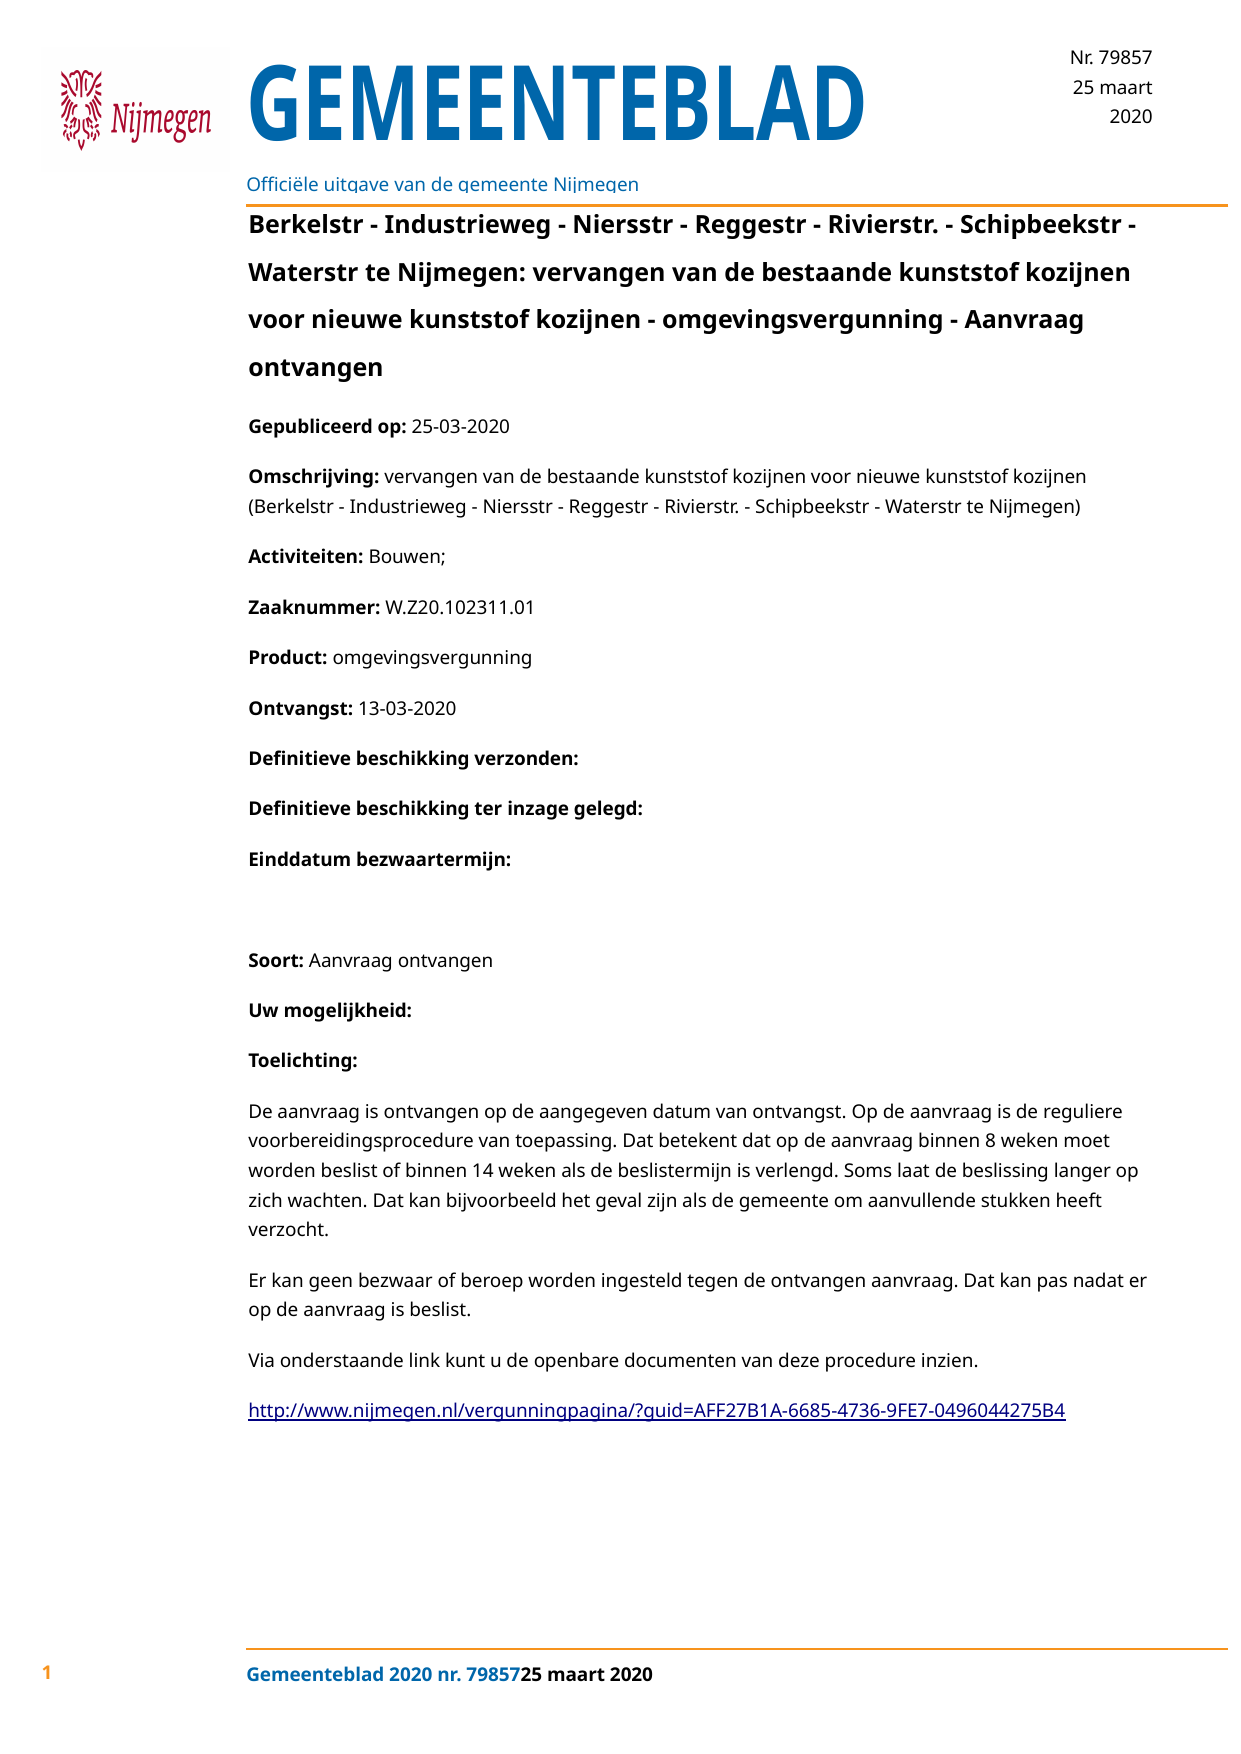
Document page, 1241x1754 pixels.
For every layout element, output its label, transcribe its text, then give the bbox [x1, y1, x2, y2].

text Toelichting: [248, 1048, 1152, 1073]
text Definitieve beschikking verzonden: [248, 745, 1152, 771]
text Er kan geen bezwaar of beroep worden ingesteld tegen de ontvangen aanvraag. Dat kan pas nadat er op de aanvraag is beslist. [248, 1267, 1152, 1322]
text De aanvraag is ontvangen op de aangegeven datum van ontvangst. Op de aanvraag is de reguliere voorbereidingsprocedure van toepassing. Dat betekent dat op de aanvraag binnen 8 weken moet worden beslist of binnen 14 weken als de beslistermijn is verlengd. Soms laat de beslissing langer op zich wachten. Dat kan bijvoorbeeld het geval zijn als de gemeente om aanvullende stukken heeft verzocht. [248, 1098, 1152, 1242]
text Definitieve beschikking ter inzage gelegd: [248, 796, 1152, 821]
text Einddatum bezwaartermijn: [248, 846, 1152, 872]
text Ontvangst: 13-03-2020 [248, 695, 1152, 721]
text Zaaknummer: W.Z20.102311.01 [248, 594, 1152, 620]
picture [41, 47, 231, 172]
text http://www.nijmegen.nl/vergunningpagina/?guid=AFF27B1A-6685-4736-9FE7-0496044275B4 [248, 1397, 1152, 1423]
text Uw mogelijkheid: [248, 997, 1152, 1023]
text Activiteiten: Bouwen; [248, 543, 1152, 569]
text Berkelstr - Industrieweg - Niersstr - Reggestr - Rivierstr. - Schipbeekstr - Waterstr te Nijmegen: vervangen van de bestaande kunststof kozijnen voor nieuwe kunststof kozijnen - omgevingsvergunning - Aanvraag ontvangen [248, 207, 1152, 384]
text Via onderstaande link kunt u de openbare documenten van deze procedure inzien. [248, 1347, 1152, 1373]
text Omschrijving: vervangen van de bestaande kunststof kozijnen voor nieuwe kunststof kozijnen (Berkelstr - Industrieweg - Niersstr - Reggestr - Rivierstr. - Schipbeekstr - Waterstr te Nijmegen) [248, 463, 1152, 519]
text Soort: Aanvraag ontvangen [248, 947, 1152, 973]
text Product: omgevingsvergunning [248, 644, 1152, 670]
text Gepubliceerd op: 25-03-2020 [248, 413, 1152, 439]
